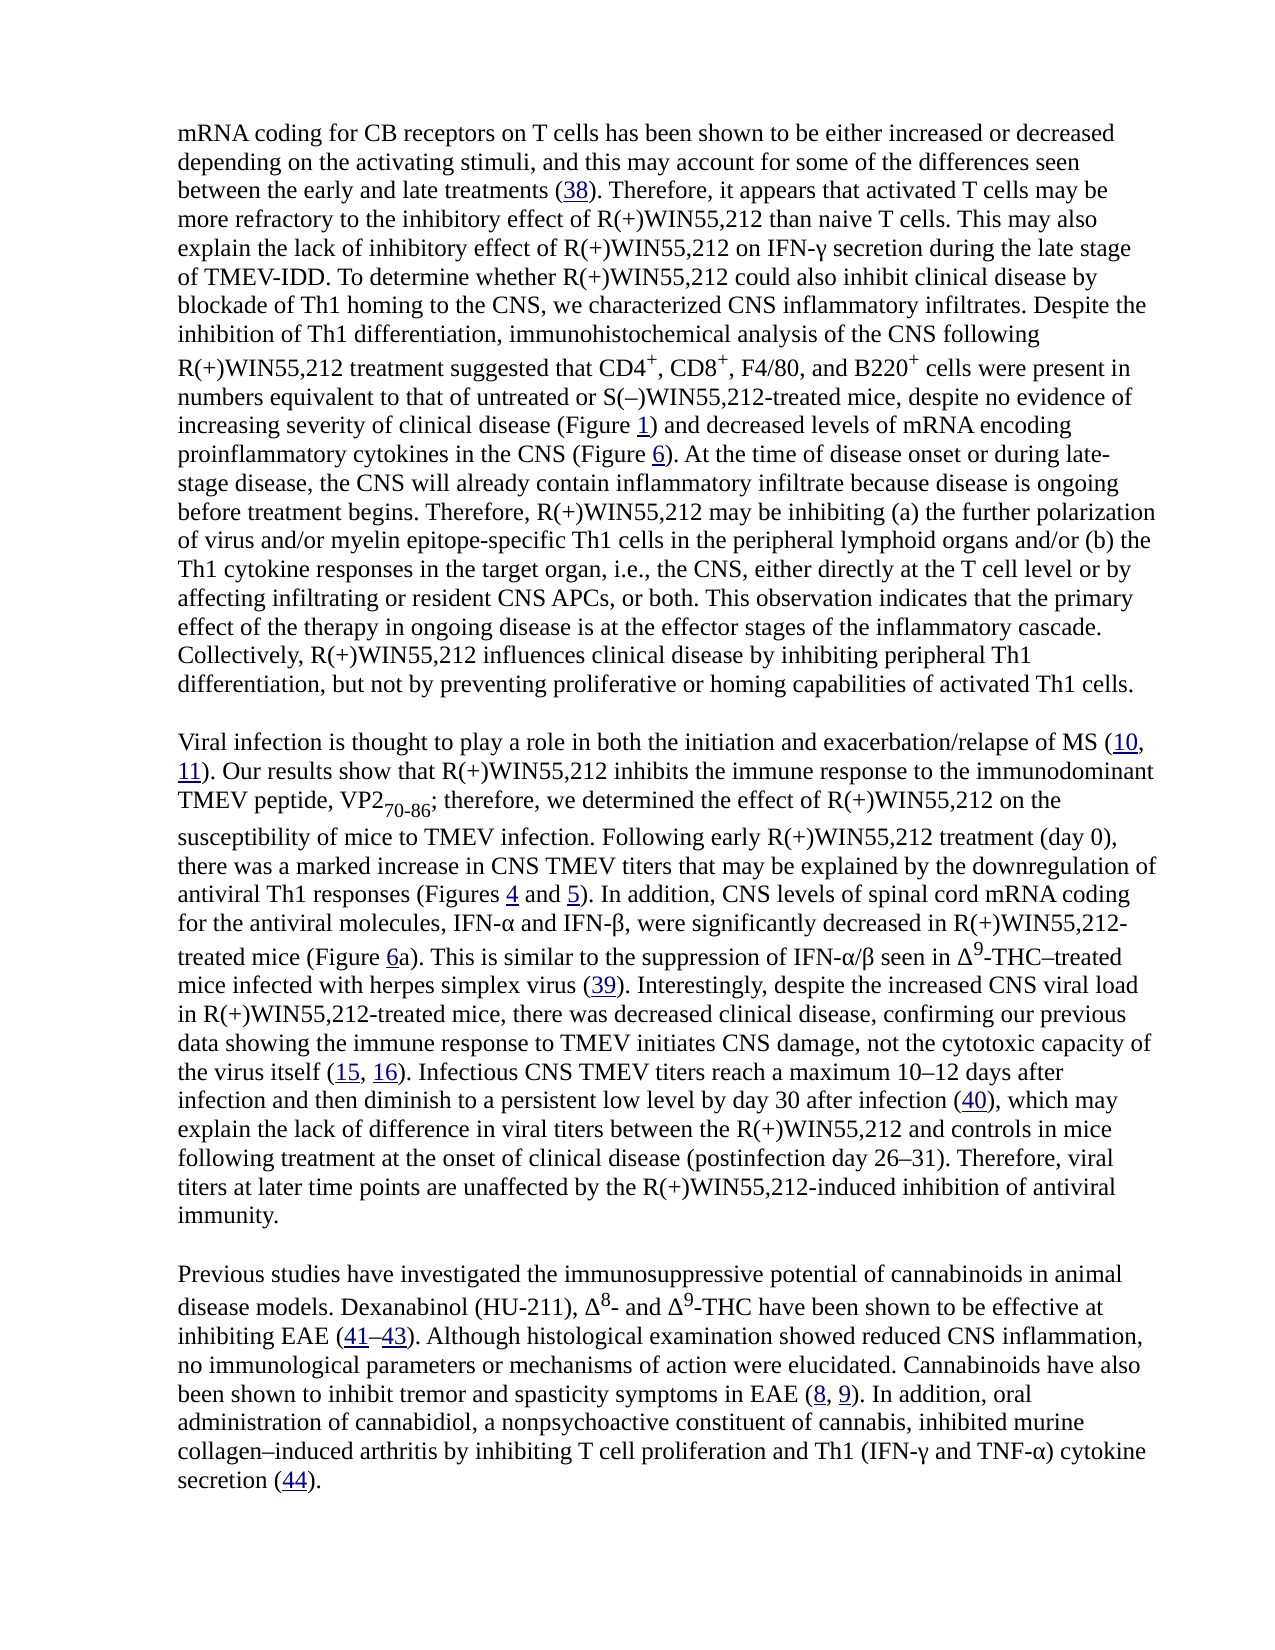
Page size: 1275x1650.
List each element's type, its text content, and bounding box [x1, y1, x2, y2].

list Previous studies have investigated the immunosuppressive potential of cannabinoids in animal disease models. Dexanabinol (HU-211), Δ8- and Δ9-THC have been shown to be effective at inhibiting EAE (41–43). Although histological examination showed reduced CNS inflammation, no immunological parameters or mechanisms of action were elucidated. Cannabinoids have also been shown to inhibit tremor and spasticity symptoms in EAE (8, 9). In addition, oral administration of cannabidiol, a nonpsychoactive constituent of cannabis, inhibited murine collagen–induced arthritis by inhibiting T cell proliferation and Th1 (IFN-γ and TNF-α) cytokine secretion (44). [177, 1259, 1157, 1494]
list Viral infection is thought to play a role in both the initiation and exacerbation/relapse of MS (10, 11). Our results show that R(+)WIN55,212 inhibits the immune response to the immunodominant TMEV peptide, VP270-86; therefore, we determined the effect of R(+)WIN55,212 on the susceptibility of mice to TMEV infection. Following early R(+)WIN55,212 treatment (day 0), there was a marked increase in CNS TMEV titers that may be explained by the downregulation of antiviral Th1 responses (Figures 4 and 5). In addition, CNS levels of spinal cord mRNA coding for the antiviral molecules, IFN-α and IFN-β, were significantly decreased in R(+)WIN55,212-treated mice (Figure 6a). This is similar to the suppression of IFN-α/β seen in Δ9-THC–treated mice infected with herpes simplex virus (39). Interestingly, despite the increased CNS viral load in R(+)WIN55,212-treated mice, there was decreased clinical disease, confirming our previous data showing the immune response to TMEV initiates CNS damage, not the cytotoxic capacity of the virus itself (15, 16). Infectious CNS TMEV titers reach a maximum 10–12 days after infection and then diminish to a persistent low level by day 30 after infection (40), which may explain the lack of difference in viral titers between the R(+)WIN55,212 and controls in mice following treatment at the onset of clinical disease (postinfection day 26–31). Therefore, viral titers at later time points are unaffected by the R(+)WIN55,212-induced inhibition of antiviral immunity. [177, 727, 1157, 1229]
list mRNA coding for CB receptors on T cells has been shown to be either increased or decreased depending on the activating stimuli, and this may account for some of the differences seen between the early and late treatments (38). Therefore, it appears that activated T cells may be more refractory to the inhibitory effect of R(+)WIN55,212 than naive T cells. This may also explain the lack of inhibitory effect of R(+)WIN55,212 on IFN-γ secretion during the late stage of TMEV-IDD. To determine whether R(+)WIN55,212 could also inhibit clinical disease by blockade of Th1 homing to the CNS, we characterized CNS inflammatory infiltrates. Despite the inhibition of Th1 differentiation, immunohistochemical analysis of the CNS following R(+)WIN55,212 treatment suggested that CD4+, CD8+, F4/80, and B220+ cells were present in numbers equivalent to that of untreated or S(–)WIN55,212-treated mice, despite no evidence of increasing severity of clinical disease (Figure 1) and decreased levels of mRNA encoding proinflammatory cytokines in the CNS (Figure 6). At the time of disease onset or during late-stage disease, the CNS will already contain inflammatory infiltrate because disease is ongoing before treatment begins. Therefore, R(+)WIN55,212 may be inhibiting (a) the further polarization of virus and/or myelin epitope-specific Th1 cells in the peripheral lymphoid organs and/or (b) the Th1 cytokine responses in the target organ, i.e., the CNS, either directly at the T cell level or by affecting infiltrating or resident CNS APCs, or both. This observation indicates that the primary effect of the therapy in ongoing disease is at the effector stages of the inflammatory cascade. Collectively, R(+)WIN55,212 influences clinical disease by inhibiting peripheral Th1 differentiation, but not by preventing proliferative or homing capabilities of activated Th1 cells. [177, 118, 1157, 698]
